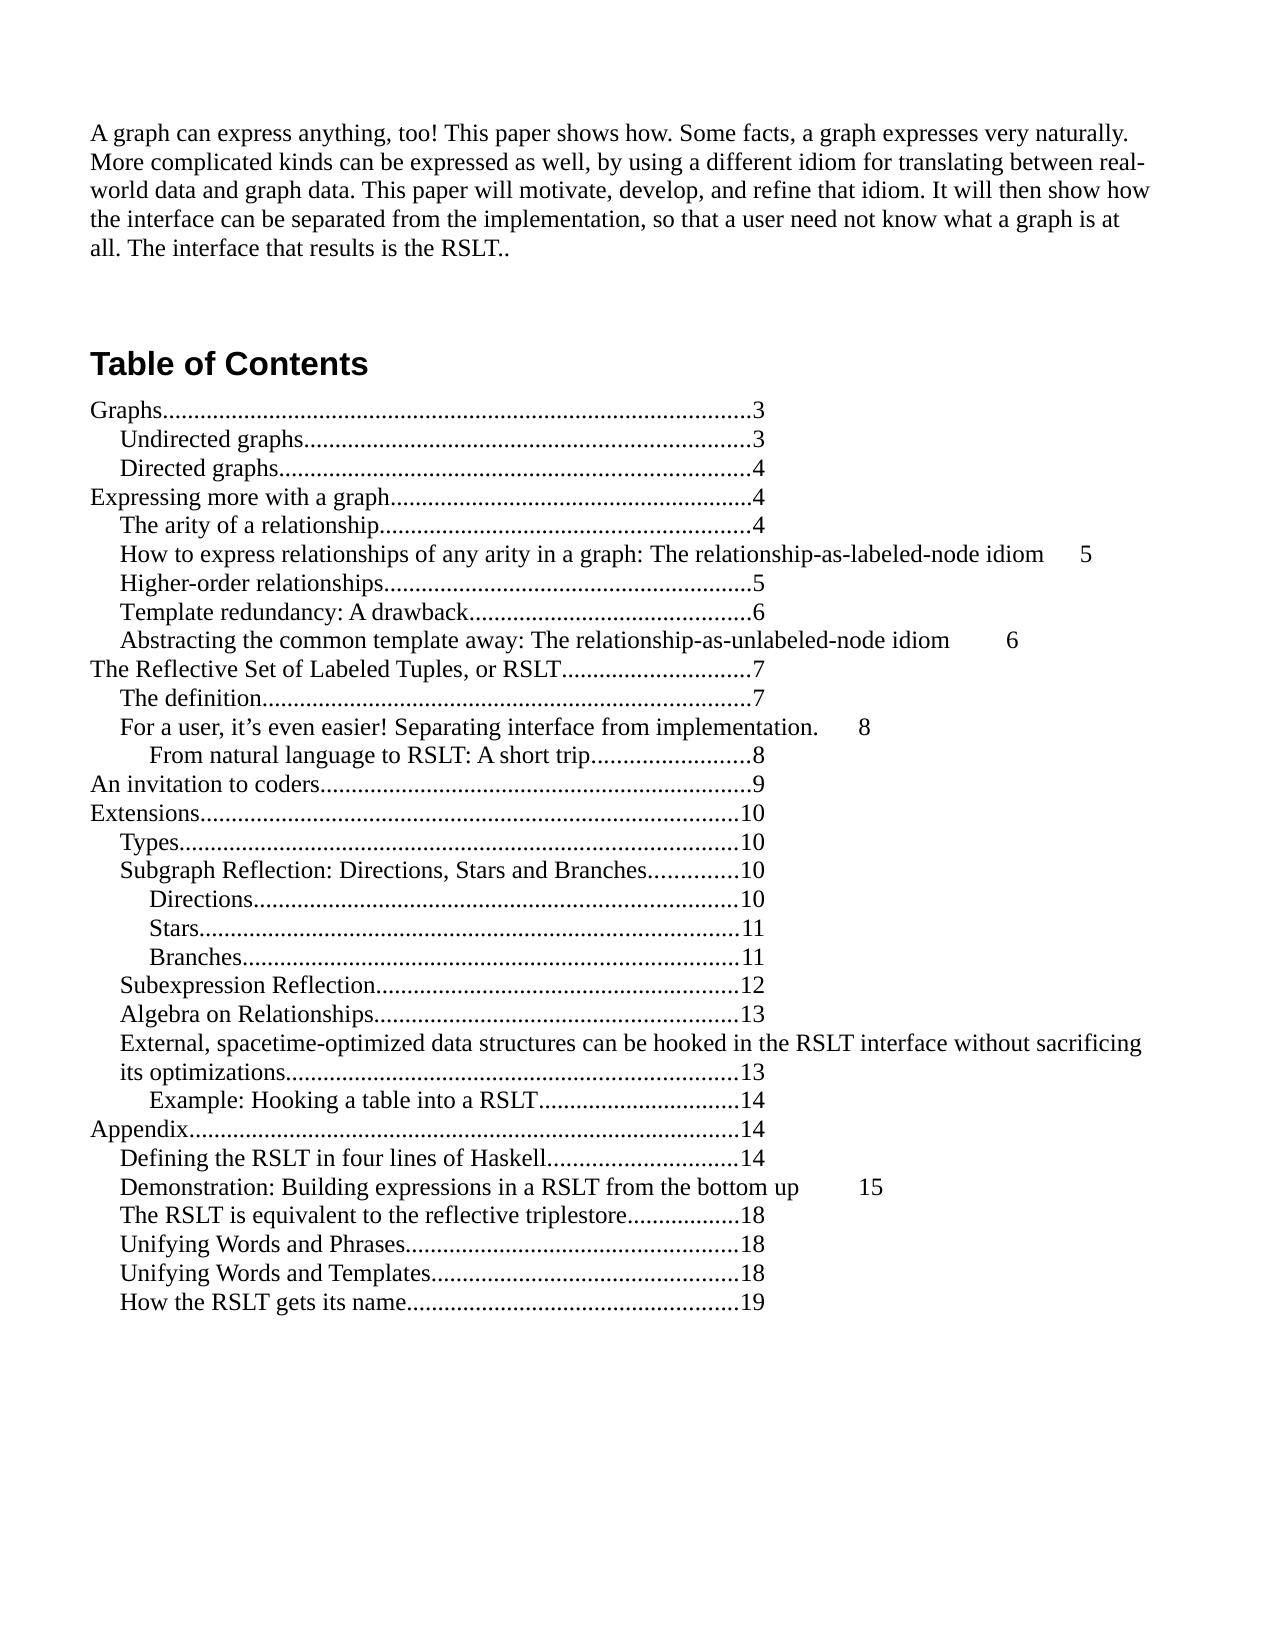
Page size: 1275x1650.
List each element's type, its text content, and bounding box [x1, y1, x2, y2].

text For a user, it’s even easier! Separating interface from implementation. 8 [119, 712, 1155, 740]
text Expressing more with a graph 4 [90, 482, 1155, 510]
text The RSLT is equivalent to the reflective triplestore 18 [119, 1200, 1155, 1229]
text How to express relationships of any arity in a graph: The relationship-as-labeled-node idiom 5 [119, 539, 1155, 568]
text From natural language to RSLT: A short trip 8 [149, 740, 1155, 769]
text Subgraph Reflection: Directions, Stars and Branches 10 [119, 855, 1155, 884]
subtitle Table of Contents [90, 344, 1155, 383]
text Appendix 14 [90, 1114, 1155, 1143]
text The arity of a relationship 4 [119, 510, 1155, 539]
text A graph can express anything, too! This paper shows how. Some facts, a graph expresses very naturally. More complicated kinds can be expressed as well, by using a different idiom for translating between real-world data and graph data. This paper will motivate, develop, and refine that idiom. It will then show how the interface can be separated from the implementation, so that a user need not know what a graph is at all. The interface that results is the RSLT.. [90, 118, 1155, 262]
text The Reflective Set of Labeled Tuples, or RSLT 7 [90, 654, 1155, 683]
text Unifying Words and Phrases 18 [119, 1229, 1155, 1258]
text An invitation to coders 9 [90, 769, 1155, 798]
text Abstracting the common template away: The relationship-as-unlabeled-node idiom 6 [119, 625, 1155, 654]
text Undirected graphs 3 [119, 424, 1155, 453]
text External, spacetime-optimized data structures can be hooked in the RSLT interface without sacrificing its optimizations 13 [119, 1028, 1155, 1085]
text Defining the RSLT in four lines of Haskell 14 [119, 1143, 1155, 1172]
text Subexpression Reflection 12 [119, 970, 1155, 999]
text Unifying Words and Templates 18 [119, 1258, 1155, 1287]
text The definition 7 [119, 683, 1155, 712]
text Branches 11 [149, 942, 1155, 970]
text Example: Hooking a table into a RSLT 14 [149, 1085, 1155, 1114]
text Algebra on Relationships 13 [119, 999, 1155, 1028]
text How the RSLT gets its name 19 [119, 1287, 1155, 1315]
text Stars 11 [149, 913, 1155, 942]
text Directed graphs 4 [119, 453, 1155, 482]
text Demonstration: Building expressions in a RSLT from the bottom up 15 [119, 1172, 1155, 1200]
text Higher-order relationships 5 [119, 568, 1155, 597]
text Extensions 10 [90, 798, 1155, 827]
text Graphs 3 [90, 395, 1155, 424]
text Template redundancy: A drawback 6 [119, 597, 1155, 625]
text Directions 10 [149, 884, 1155, 913]
text Types 10 [119, 827, 1155, 855]
